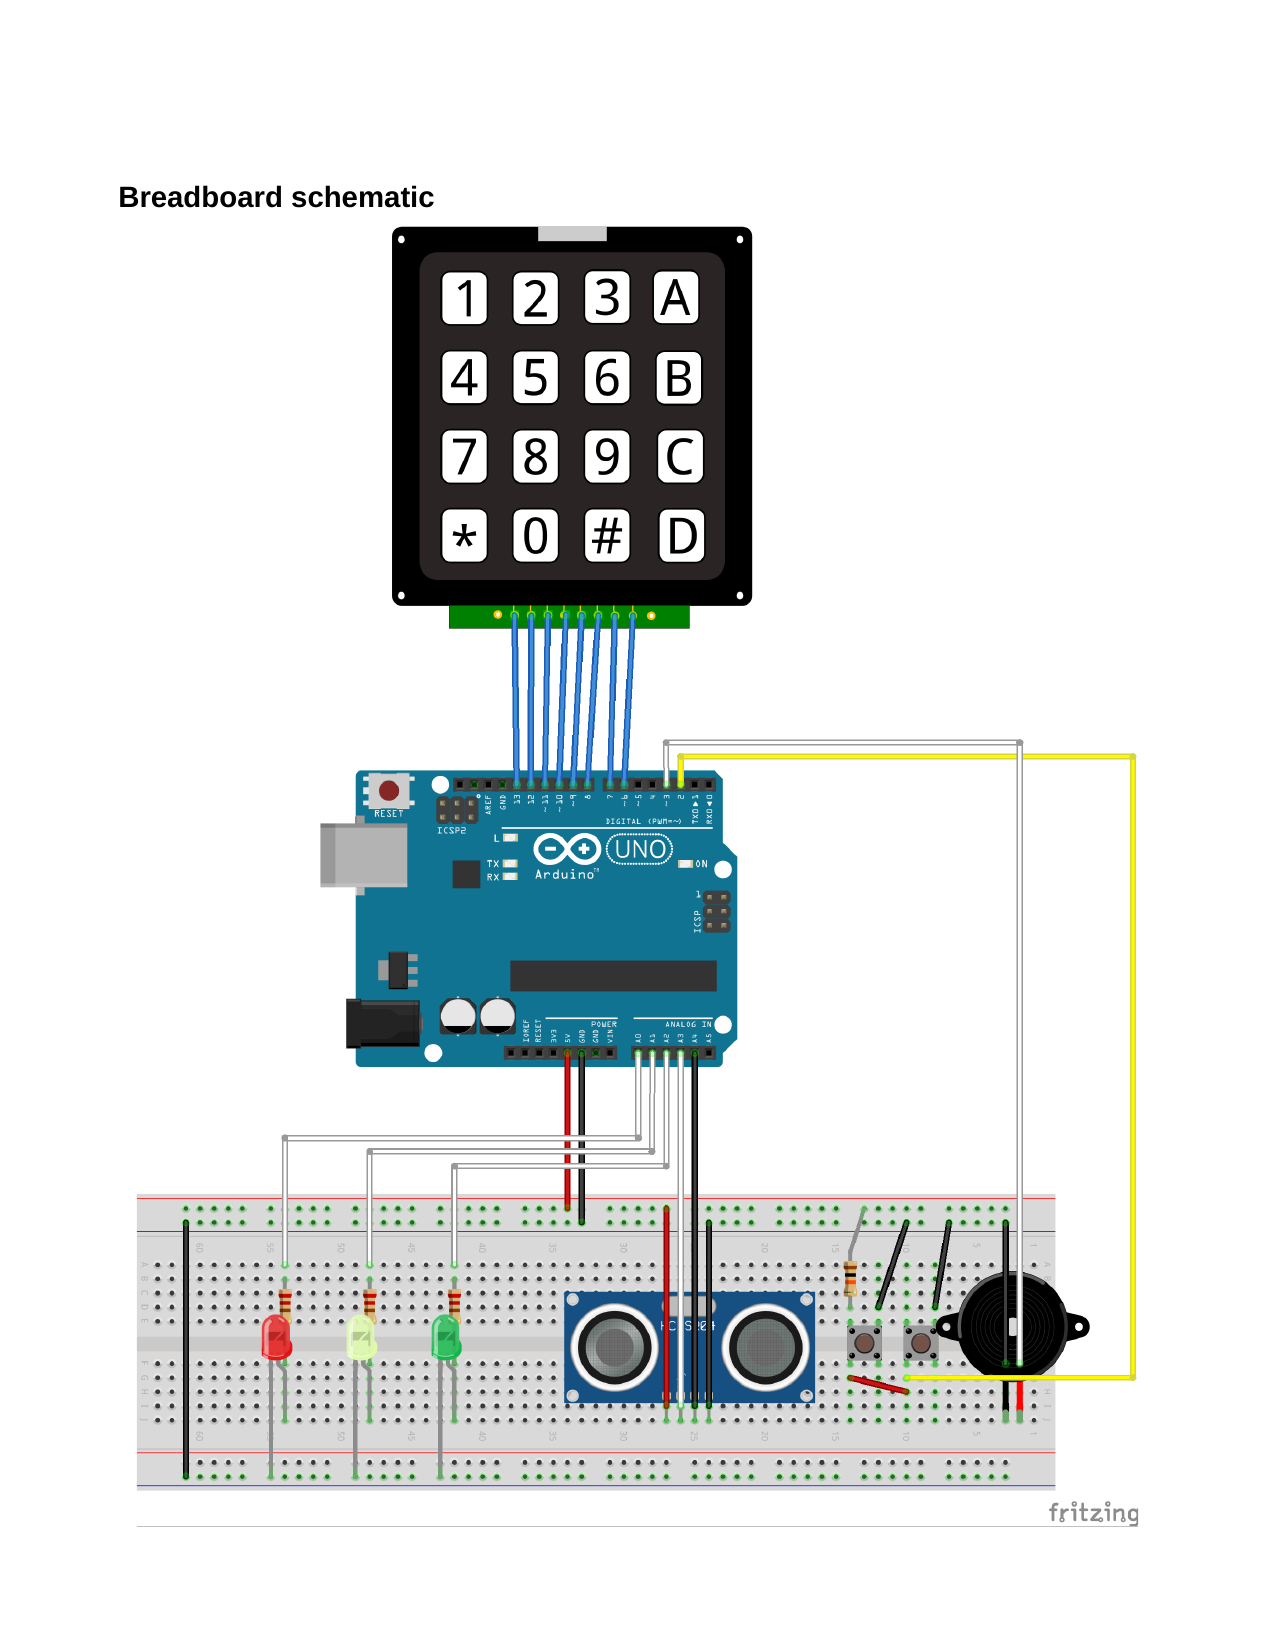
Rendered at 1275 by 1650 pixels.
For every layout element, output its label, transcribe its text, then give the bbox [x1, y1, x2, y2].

picture [136, 226, 1139, 1528]
subtitle Breadboard schematic [118, 180, 1157, 214]
